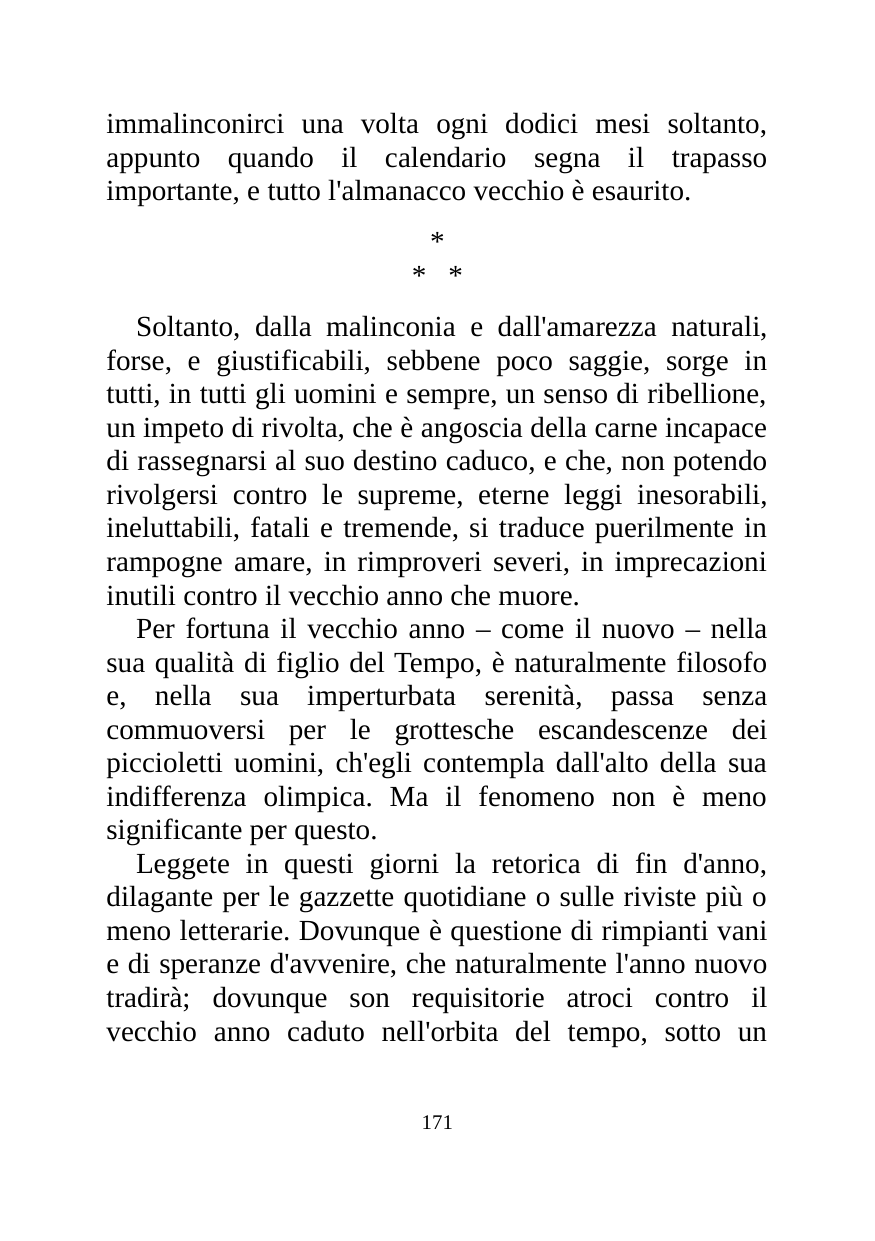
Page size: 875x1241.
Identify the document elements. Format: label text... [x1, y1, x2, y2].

text immalinconirci una volta ogni dodici mesi soltanto, appunto quando il calendario segna il trapasso importante, e tutto l'almanacco vecchio è esaurito. [106, 106, 768, 207]
text Per fortuna il vecchio anno – come il nuovo – nella sua qualità di figlio del Tempo, è naturalmente filosofo e, nella sua imperturbata serenità, passa senza commuoversi per le grottesche escandescenze dei piccioletti uomini, ch'egli contempla dall'alto della sua indifferenza olimpica. Ma il fenomeno non è meno significante per questo. [106, 611, 768, 846]
text Soltanto, dalla malinconia e dall'amarezza naturali, forse, e giustificabili, sebbene poco saggie, sorge in tutti, in tutti gli uomini e sempre, un senso di ribellione, un impeto di rivolta, che è angoscia della carne incapace di rassegnarsi al suo destino caduco, e che, non potendo rivolgersi contro le supreme, eterne leggi inesorabili, ineluttabili, fatali e tremende, si traduce puerilmente in rampogne amare, in rimproveri severi, in imprecazioni inutili contro il vecchio anno che muore. [106, 309, 768, 611]
text Leggete in questi giorni la retorica di fin d'anno, dilagante per le gazzette quotidiane o sulle riviste più o meno letterarie. Dovunque è questione di rimpianti vani e di speranze d'avvenire, che naturalmente l'anno nuovo tradirà; dovunque son requisitorie atroci contro il vecchio anno caduto nell'orbita del tempo, sotto un [106, 846, 768, 1047]
text * * * [106, 224, 768, 292]
